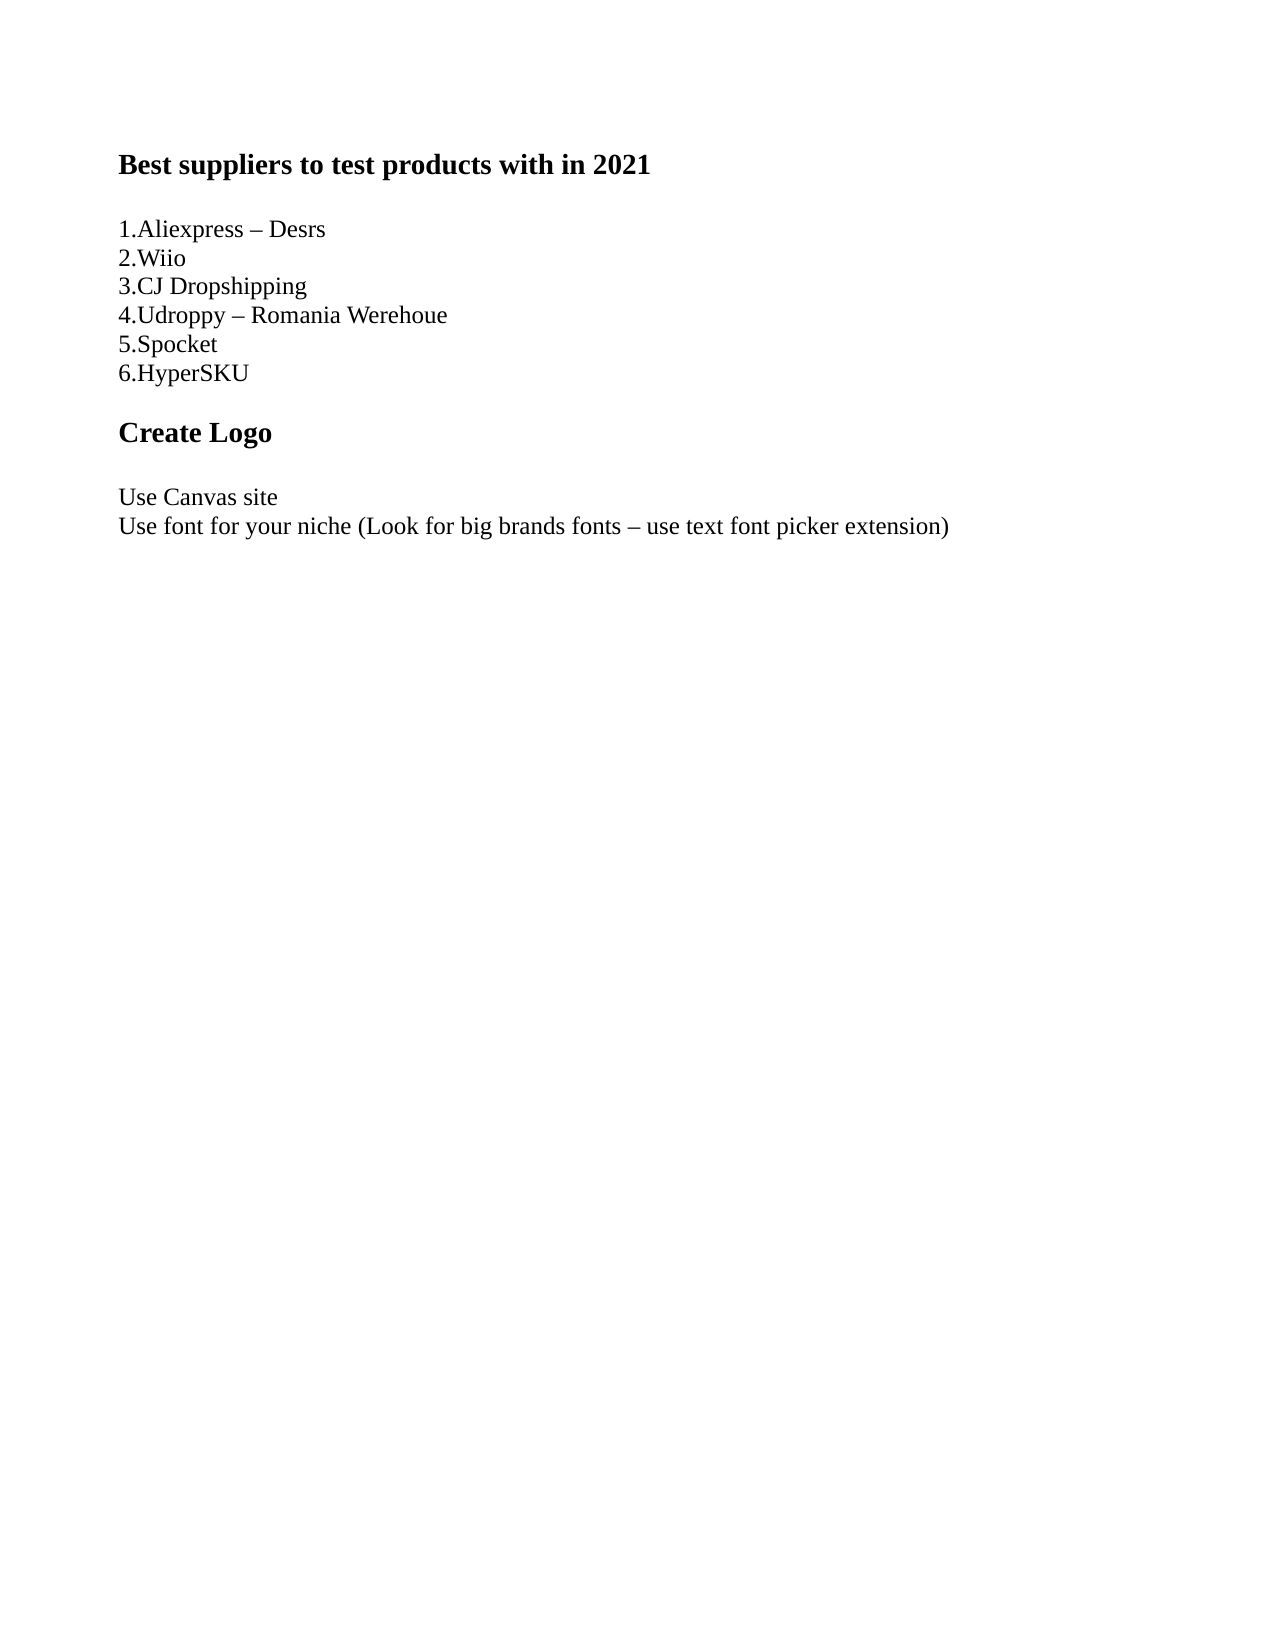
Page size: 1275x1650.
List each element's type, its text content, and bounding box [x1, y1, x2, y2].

text 3.CJ Dropshipping [118, 271, 1157, 300]
text Use Canvas site [118, 482, 1157, 511]
text 5.Spocket [118, 329, 1157, 358]
text 4.Udroppy – Romania Werehoue [118, 300, 1157, 329]
text 1.Aliexpress – Desrs [118, 214, 1157, 243]
text Best suppliers to test products with in 2021 [118, 147, 1157, 180]
text Use font for your niche (Look for big brands fonts – use text font picker extension) [118, 511, 1157, 540]
text 6.HyperSKU [118, 358, 1157, 386]
text 2.Wiio [118, 243, 1157, 271]
text Create Logo [118, 415, 1157, 449]
